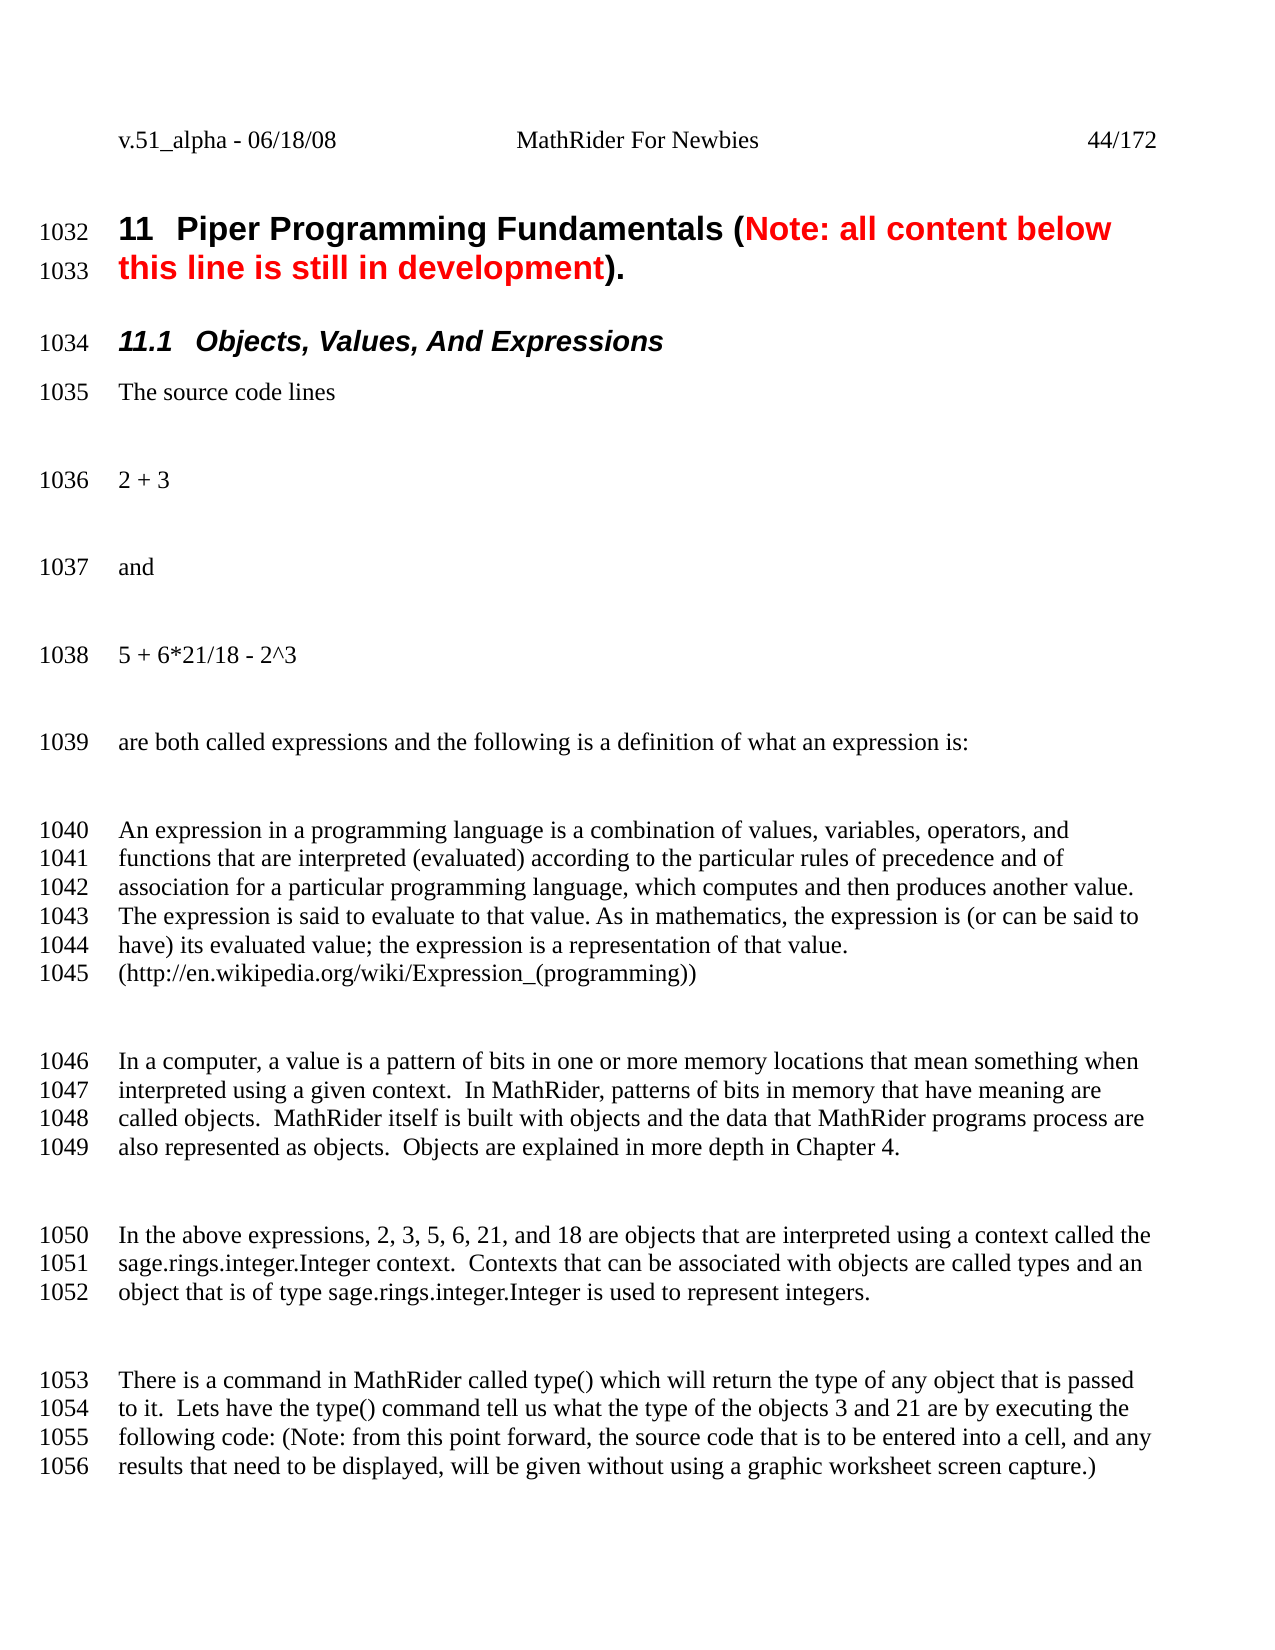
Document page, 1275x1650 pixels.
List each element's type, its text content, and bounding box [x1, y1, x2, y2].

text An expression in a programming language is a combination of values, variables, operators, and functions that are interpreted (evaluated) according to the particular rules of precedence and of association for a particular programming language, which computes and then produces another value. The expression is said to evaluate to that value. As in mathematics, the expression is (or can be said to have) its evaluated value; the expression is a representation of that value. (http://en.wikipedia.org/wiki/Expression_(programming)) [118, 815, 1157, 987]
text and [118, 552, 1157, 581]
subtitle Piper Programming Fundamentals (Note: all content below this line is still in development). [118, 209, 1157, 286]
text There is a command in MathRider called type() which will return the type of any object that is passed to it. Lets have the type() command tell us what the type of the objects 3 and 21 are by executing the following code: (Note: from this point forward, the source code that is to be entered into a cell, and any results that need to be displayed, will be given without using a graphic worksheet screen capture.) [118, 1365, 1157, 1480]
subtitle Objects, Values, And Expressions [118, 324, 1157, 357]
text In the above expressions, 2, 3, 5, 6, 21, and 18 are objects that are interpreted using a context called the sage.rings.integer.Integer context. Contexts that can be associated with objects are called types and an object that is of type sage.rings.integer.Integer is used to represent integers. [118, 1220, 1157, 1306]
text are both called expressions and the following is a definition of what an expression is: [118, 727, 1157, 756]
text 5 + 6*21/18 - 2^3 [118, 640, 1157, 668]
text In a computer, a value is a pattern of bits in one or more memory locations that mean something when interpreted using a given context. In MathRider, patterns of bits in memory that have meaning are called objects. MathRider itself is built with objects and the data that MathRider programs process are also represented as objects. Objects are explained in more depth in Chapter 4. [118, 1046, 1157, 1161]
text 2 + 3 [118, 465, 1157, 493]
text The source code lines [118, 377, 1157, 406]
